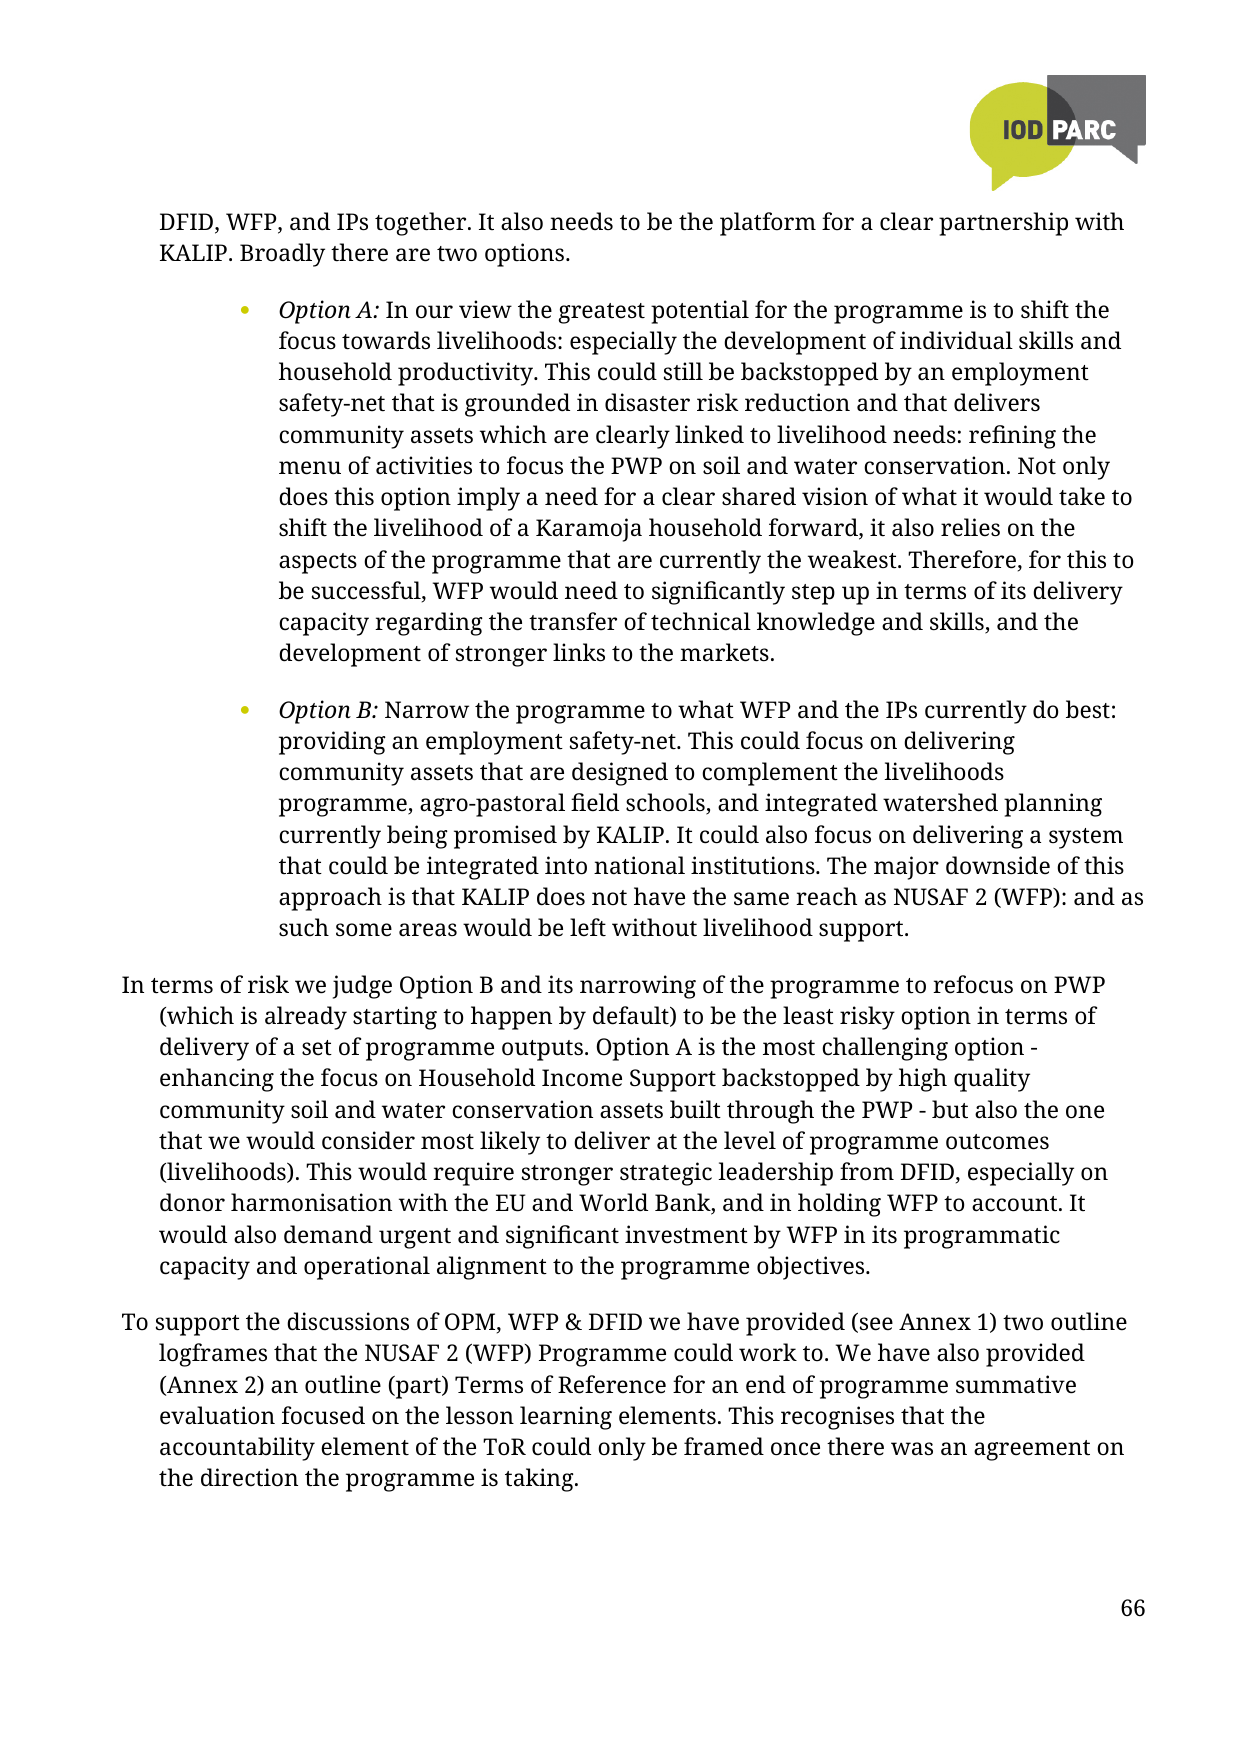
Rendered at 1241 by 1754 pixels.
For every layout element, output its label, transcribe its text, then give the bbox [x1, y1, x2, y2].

list To support the discussions of OPM, WFP & DFID we have provided (see Annex 1) two outline logframes that the NUSAF 2 (WFP) Programme could work to. We have also provided (Annex 2) an outline (part) Terms of Reference for an end of programme summative evaluation focused on the lesson learning elements. This recognises that the accountability element of the ToR could only be framed once there was an agreement on the direction the programme is taking. [121, 1306, 1146, 1494]
list Option B: Narrow the programme to what WFP and the IPs currently do best: providing an employment safety-net. This could focus on delivering community assets that are designed to complement the livelihoods programme, agro-pastoral field schools, and integrated watershed planning currently being promised by KALIP. It could also focus on delivering a system that could be integrated into national institutions. The major downside of this approach is that KALIP does not have the same reach as NUSAF 2 (WFP): and as such some areas would be left without livelihood support. [241, 694, 1146, 944]
list In terms of risk we judge Option B and its narrowing of the programme to refocus on PWP (which is already starting to happen by default) to be the least risky option in terms of delivery of a set of programme outputs. Option A is the most challenging option - enhancing the focus on Household Income Support backstopped by high quality community soil and water conservation assets built through the PWP - but also the one that we would consider most likely to deliver at the level of programme outcomes (livelihoods). This would require stronger strategic leadership from DFID, especially on donor harmonisation with the EU and World Bank, and in holding WFP to account. It would also demand urgent and significant investment by WFP in its programmatic capacity and operational alignment to the programme objectives. [121, 969, 1146, 1281]
list DFID, WFP, and IPs together. It also needs to be the platform for a clear partnership with KALIP. Broadly there are two options. [121, 206, 1146, 269]
list Option A: In our view the greatest potential for the programme is to shift the focus towards livelihoods: especially the development of individual skills and household productivity. This could still be backstopped by an employment safety-net that is grounded in disaster risk reduction and that delivers community assets which are clearly linked to livelihood needs: refining the menu of activities to focus the PWP on soil and water conservation. Not only does this option imply a need for a clear shared vision of what it would take to shift the livelihood of a Karamoja household forward, it also relies on the aspects of the programme that are currently the weakest. Therefore, for this to be successful, WFP would need to significantly step up in terms of its delivery capacity regarding the transfer of technical knowledge and skills, and the development of stronger links to the markets. [241, 294, 1146, 669]
